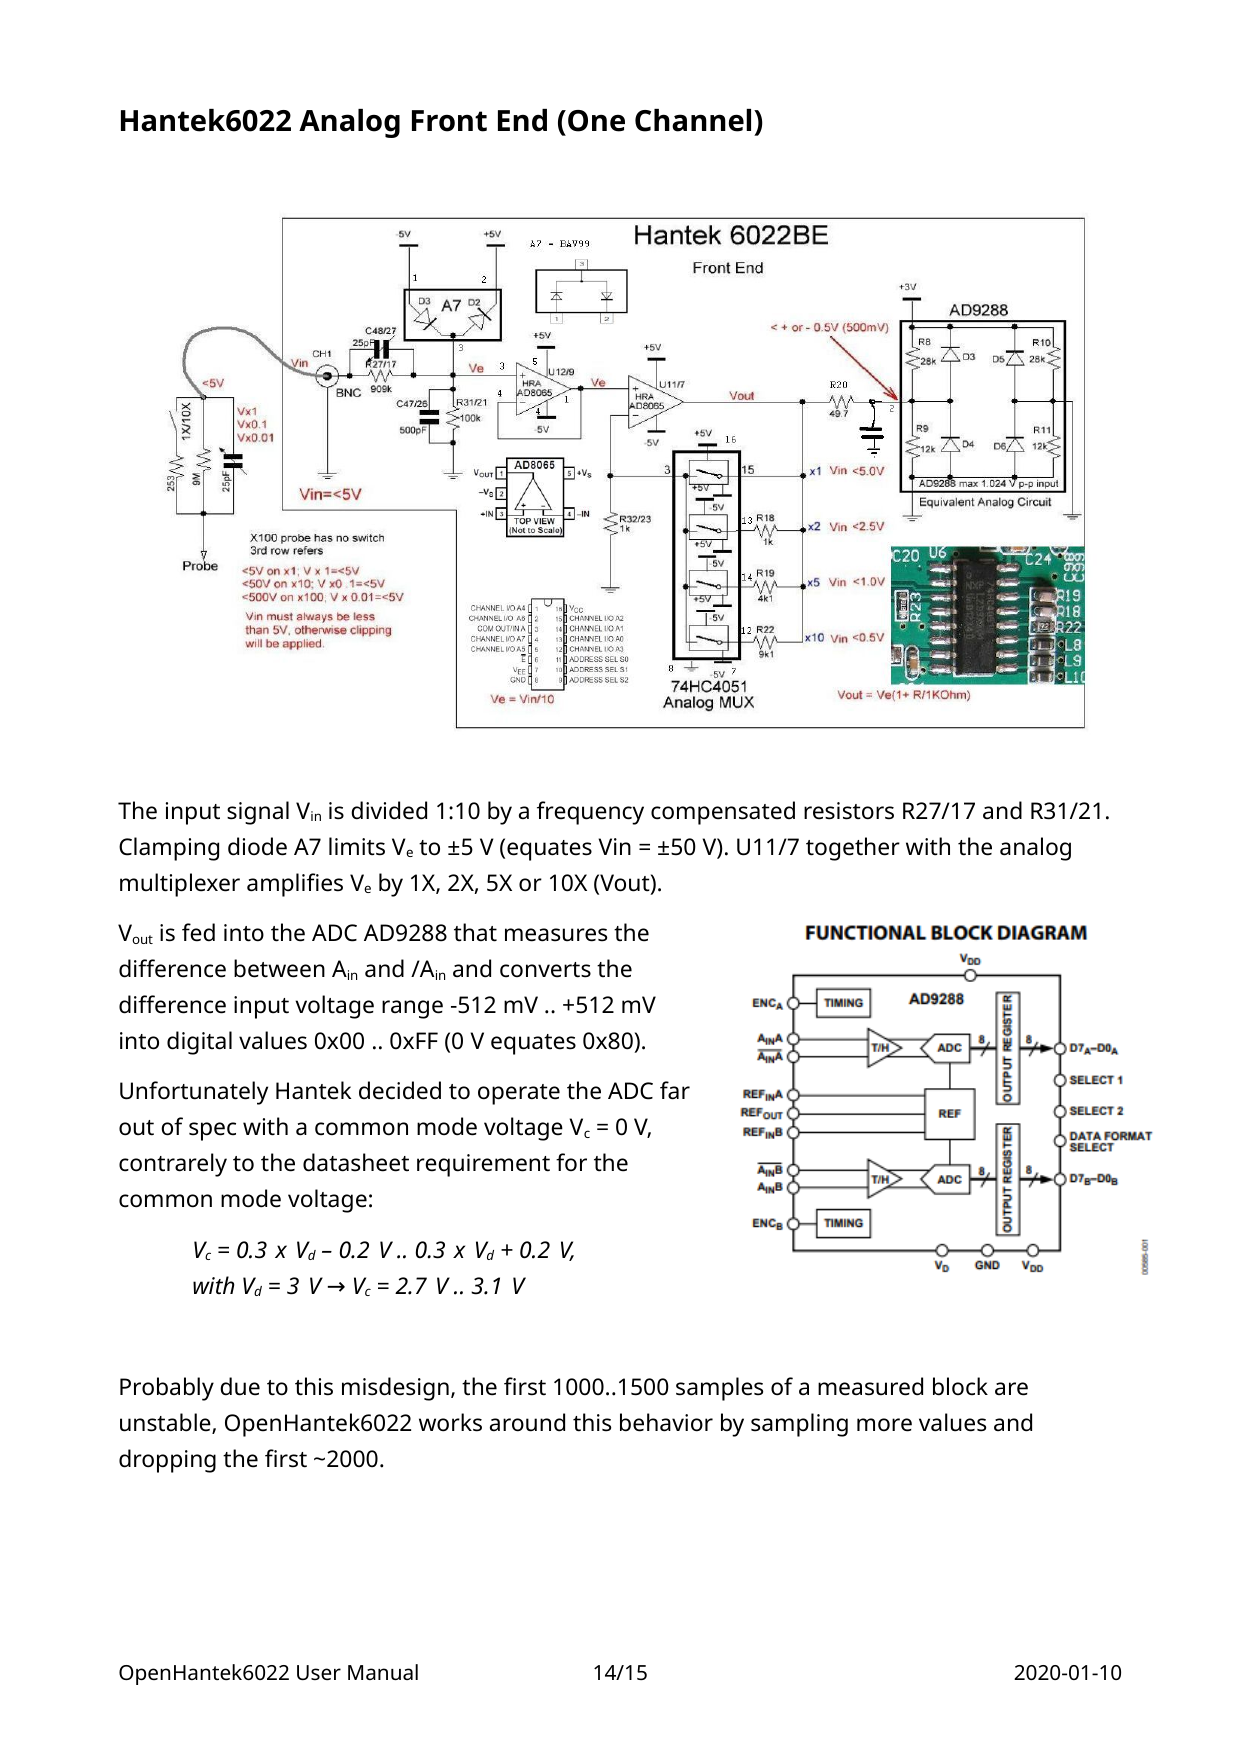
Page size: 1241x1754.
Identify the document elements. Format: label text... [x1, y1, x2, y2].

picture [738, 917, 1158, 1282]
subtitle Vout is fed into the ADC AD9288 that measures the difference between Ain and /Ain and converts the difference input voltage range -512 mV .. +512 mV into digital values 0x00 .. 0xFF (0 V equates 0x80). [118, 917, 738, 1056]
picture [122, 205, 1127, 736]
subtitle Vc = 0.3 x Vd – 0.2 V .. 0.3 x Vd + 0.2 V, with Vd = 3 V → Vc = 2.7 V .. 3.1 V [118, 1234, 1122, 1301]
subtitle The input signal Vin is divided 1:10 by a frequency compensated resistors R27/17 and R31/21. Clamping diode A7 limits Ve to ±5 V (equates Vin = ±50 V). U11/7 together with the analog multiplexer amplifies Ve by 1X, 2X, 5X or 10X (Vout). [118, 735, 1122, 898]
subtitle Hantek6022 Analog Front End (One Channel) [118, 100, 1122, 140]
subtitle Unfortunately Hantek decided to operate the ADC far out of spec with a common mode voltage Vc = 0 V, contrarely to the datasheet requirement for the common mode voltage: [118, 1075, 738, 1214]
subtitle Probably due to this misdesign, the first 1000..1500 samples of a measured block are unstable, OpenHantek6022 works around this behavior by sampling more values and dropping the first ~2000. [118, 1371, 1122, 1474]
